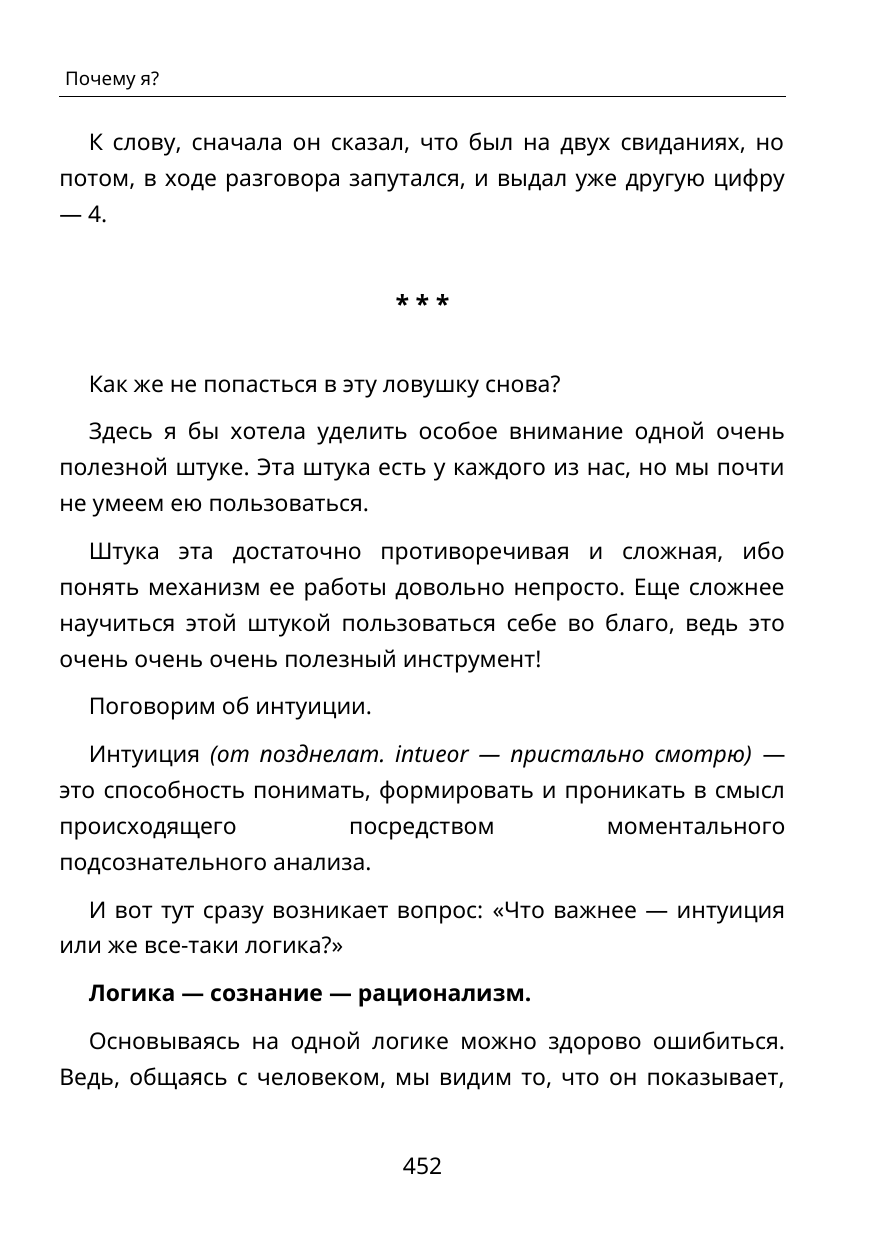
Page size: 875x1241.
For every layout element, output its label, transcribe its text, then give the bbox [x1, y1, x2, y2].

text Логика — сознание — рационализм. [59, 977, 786, 1008]
text Поговорим об интуиции. [59, 690, 786, 722]
text Основываясь на одной логике можно здорово ошибиться. Ведь, общаясь с человеком, мы видим то, что он показывает, [59, 1025, 786, 1092]
text Штука эта достаточно противоречивая и сложная, ибо понять механизм ее работы довольно непросто. Еще сложнее научиться этой штукой пользоваться себе во благо, ведь это очень очень очень полезный инструмент! [59, 535, 786, 674]
text Как же не попасться в эту ловушку снова? [59, 367, 786, 399]
text И вот тут сразу возникает вопрос: «Что важнее — интуиция или же все-таки логика?» [59, 893, 786, 961]
text Здесь я бы хотела уделить особое внимание одной очень полезной штуке. Эта штука есть у каждого из нас, но мы почти не умеем ею пользоваться. [59, 415, 786, 518]
text К слову, сначала он сказал, что был на двух свиданиях, но потом, в ходе разговора запутался, и выдал уже другую цифру — 4. [59, 126, 786, 229]
text Интуиция (от позднелат. intueor — пристально смотрю) — это способность понимать, формировать и проникать в смысл происходящего посредством моментального подсознательного анализа. [59, 738, 786, 877]
subtitle * * * [59, 287, 786, 321]
